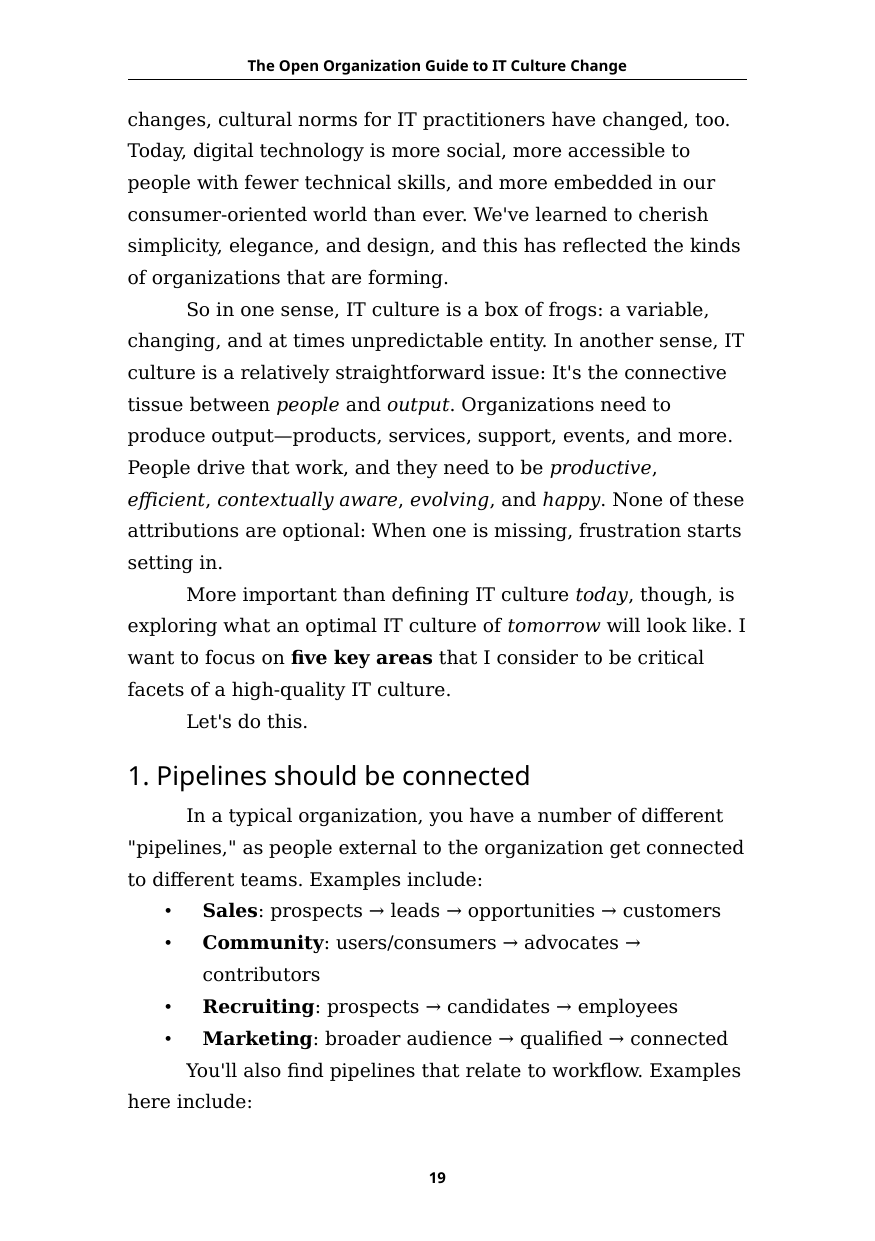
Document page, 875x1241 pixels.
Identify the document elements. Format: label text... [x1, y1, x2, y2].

subtitle 1. Pipelines should be connected [127, 757, 747, 793]
list Marketing: broader audience → qualified → connected [165, 1028, 747, 1050]
text In a typical organization, you have a number of different "pipelines," as people external to the organization get connected to different teams. Examples include: [127, 805, 747, 890]
list Sales: prospects → leads → opportunities → customers [165, 900, 747, 922]
text So in one sense, IT culture is a box of frogs: a variable, changing, and at times unpredictable entity. In another sense, IT culture is a relatively straightforward issue: It's the connective tissue between people and output. Organizations need to produce output—products, services, support, events, and more. People drive that work, and they need to be productive, efficient, contextually aware, evolving, and happy. None of these attributions are optional: When one is missing, frustration starts setting in. [127, 299, 747, 574]
list Recruiting: prospects → candidates → employees [165, 996, 747, 1018]
text Let's do this. [127, 711, 747, 733]
text More important than defining IT culture today, though, is exploring what an optimal IT culture of tomorrow will look like. I want to focus on five key areas that I consider to be critical facets of a high-quality IT culture. [127, 584, 747, 701]
text changes, cultural norms for IT practitioners have changed, too. Today, digital technology is more social, more accessible to people with fewer technical skills, and more embedded in our consumer-oriented world than ever. We've learned to cherish simplicity, elegance, and design, and this has reflected the kinds of organizations that are forming. [127, 109, 747, 289]
text You'll also find pipelines that relate to workflow. Examples here include: [127, 1060, 747, 1113]
list Community: users/consumers → advocates → contributors [165, 932, 747, 986]
